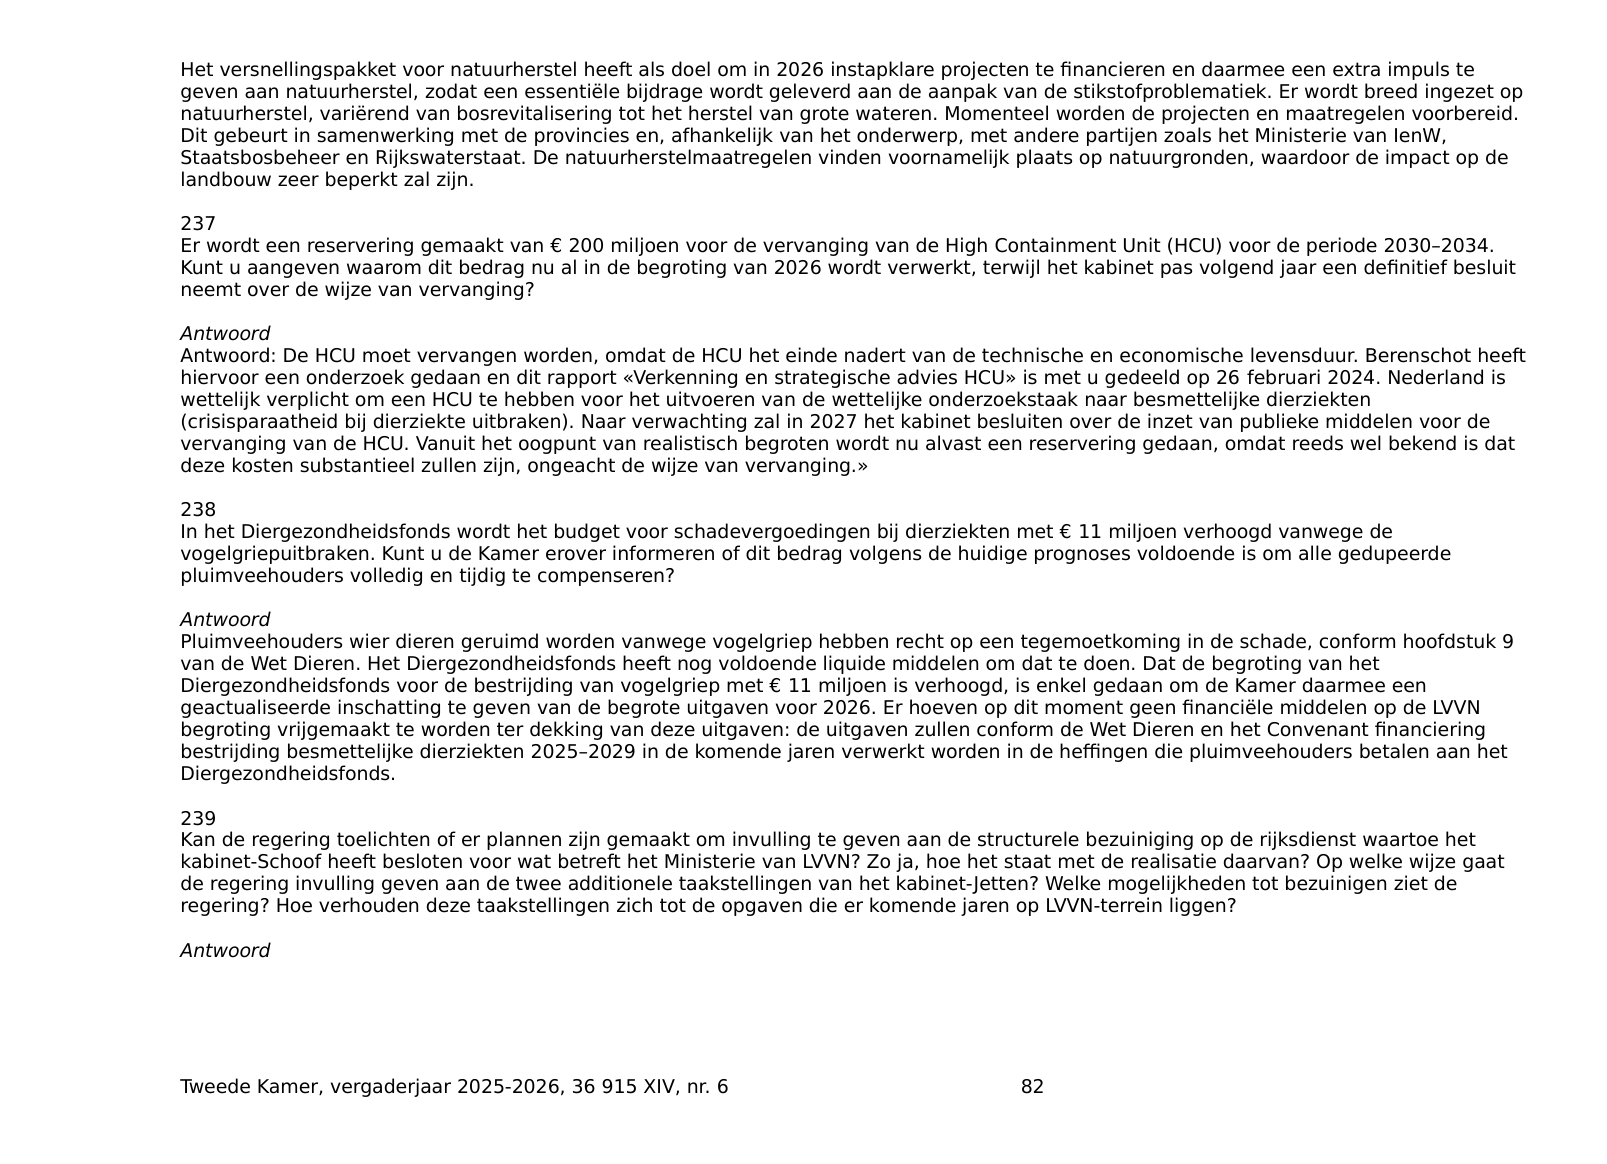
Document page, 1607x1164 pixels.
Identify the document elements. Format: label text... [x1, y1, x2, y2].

text 238 [180, 499, 1529, 521]
text Antwoord [180, 939, 1529, 961]
text Kan de regering toelichten of er plannen zijn gemaakt om invulling te geven aan de structurele bezuiniging op de rijksdienst waartoe het kabinet-Schoof heeft besloten voor wat betreft het Ministerie van LVVN? Zo ja, hoe het staat met de realisatie daarvan? Op welke wijze gaat de regering invulling geven aan de twee additionele taakstellingen van het kabinet-Jetten? Welke mogelijkheden tot bezuinigen ziet de regering? Hoe verhouden deze taakstellingen zich tot de opgaven die er komende jaren op LVVN-terrein liggen? [180, 829, 1529, 917]
text Er wordt een reservering gemaakt van € 200 miljoen voor de vervanging van de High Containment Unit (HCU) voor de periode 2030–2034. Kunt u aangeven waarom dit bedrag nu al in de begroting van 2026 wordt verwerkt, terwijl het kabinet pas volgend jaar een definitief besluit neemt over de wijze van vervanging? [180, 235, 1529, 301]
text 237 [180, 213, 1529, 235]
text Het versnellingspakket voor natuurherstel heeft als doel om in 2026 instapklare projecten te financieren en daarmee een extra impuls te geven aan natuurherstel, zodat een essentiële bijdrage wordt geleverd aan de aanpak van de stikstofproblematiek. Er wordt breed ingezet op natuurherstel, variërend van bosrevitalisering tot het herstel van grote wateren. Momenteel worden de projecten en maatregelen voorbereid. Dit gebeurt in samenwerking met de provincies en, afhankelijk van het onderwerp, met andere partijen zoals het Ministerie van IenW, Staatsbosbeheer en Rijkswaterstaat. De natuurherstelmaatregelen vinden voornamelijk plaats op natuurgronden, waardoor de impact op de landbouw zeer beperkt zal zijn. [180, 59, 1529, 191]
text Pluimveehouders wier dieren geruimd worden vanwege vogelgriep hebben recht op een tegemoetkoming in de schade, conform hoofdstuk 9 van de Wet Dieren. Het Diergezondheidsfonds heeft nog voldoende liquide middelen om dat te doen. Dat de begroting van het Diergezondheidsfonds voor de bestrijding van vogelgriep met € 11 miljoen is verhoogd, is enkel gedaan om de Kamer daarmee een geactualiseerde inschatting te geven van de begrote uitgaven voor 2026. Er hoeven op dit moment geen financiële middelen op de LVVN begroting vrijgemaakt te worden ter dekking van deze uitgaven: de uitgaven zullen conform de Wet Dieren en het Convenant financiering bestrijding besmettelijke dierziekten 2025–2029 in de komende jaren verwerkt worden in de heffingen die pluimveehouders betalen aan het Diergezondheidsfonds. [180, 631, 1529, 785]
text Antwoord [180, 323, 1529, 345]
text In het Diergezondheidsfonds wordt het budget voor schadevergoedingen bij dierziekten met € 11 miljoen verhoogd vanwege de vogelgriepuitbraken. Kunt u de Kamer erover informeren of dit bedrag volgens de huidige prognoses voldoende is om alle gedupeerde pluimveehouders volledig en tijdig te compenseren? [180, 521, 1529, 587]
text Antwoord [180, 609, 1529, 631]
text 239 [180, 807, 1529, 829]
text Antwoord: De HCU moet vervangen worden, omdat de HCU het einde nadert van de technische en economische levensduur. Berenschot heeft hiervoor een onderzoek gedaan en dit rapport «Verkenning en strategische advies HCU» is met u gedeeld op 26 februari 2024. Nederland is wettelijk verplicht om een HCU te hebben voor het uitvoeren van de wettelijke onderzoekstaak naar besmettelijke dierziekten (crisisparaatheid bij dierziekte uitbraken). Naar verwachting zal in 2027 het kabinet besluiten over de inzet van publieke middelen voor de vervanging van de HCU. Vanuit het oogpunt van realistisch begroten wordt nu alvast een reservering gedaan, omdat reeds wel bekend is dat deze kosten substantieel zullen zijn, ongeacht de wijze van vervanging.» [180, 345, 1529, 477]
